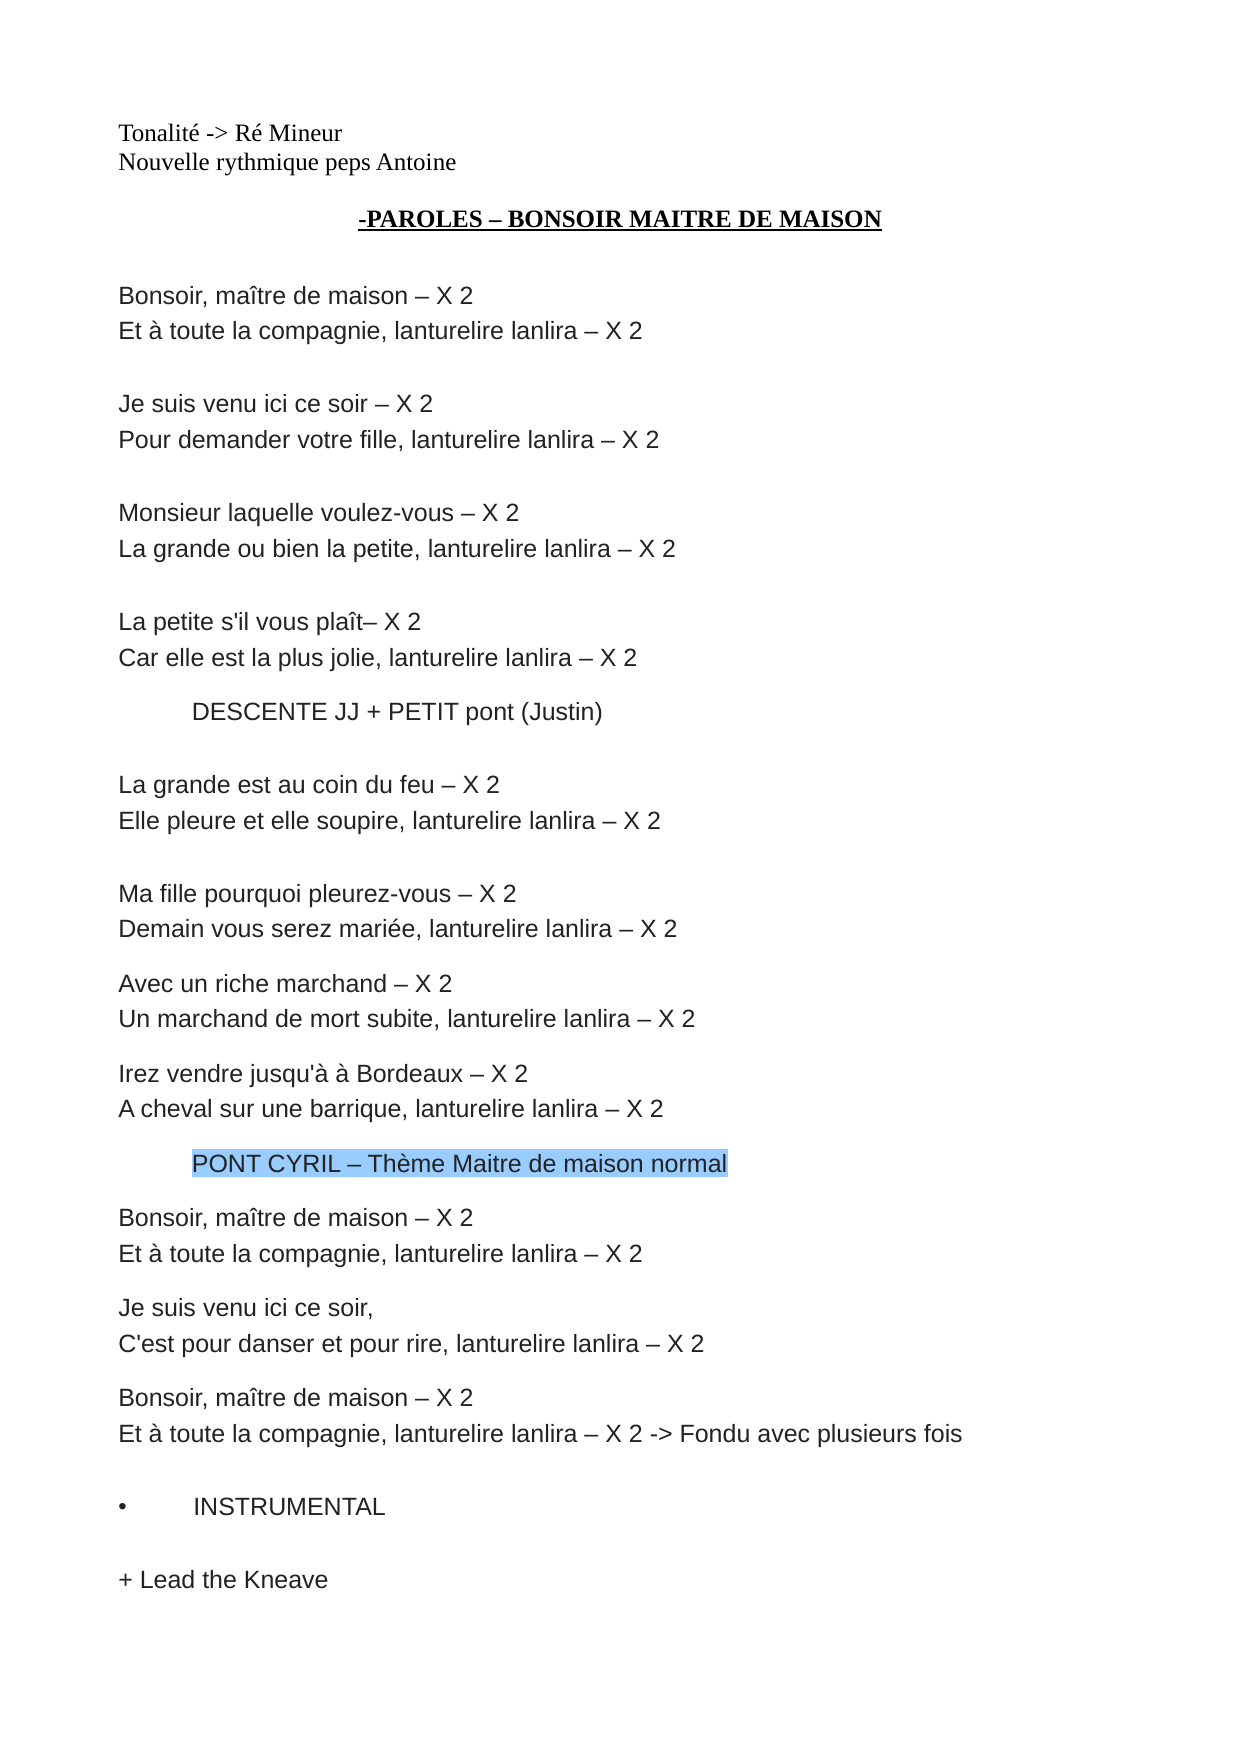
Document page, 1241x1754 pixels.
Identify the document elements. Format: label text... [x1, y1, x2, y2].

text + Lead the Kneave [118, 1565, 1122, 1594]
text Ma fille pourquoi pleurez-vous – X 2 Demain vous serez mariée, lanturelire lanlira – X 2 [118, 879, 1122, 943]
text Tonalité -> Ré Mineur [118, 118, 1122, 147]
text Nouvelle rythmique peps Antoine [118, 147, 1122, 176]
text La petite s'il vous plaît– X 2 Car elle est la plus jolie, lanturelire lanlira – X 2 [118, 607, 1122, 671]
text Avec un riche marchand – X 2 Un marchand de mort subite, lanturelire lanlira – X 2 [118, 969, 1122, 1033]
text Bonsoir, maître de maison – X 2 Et à toute la compagnie, lanturelire lanlira – X 2 -> Fondu avec plusieurs fois [118, 1383, 1122, 1447]
text Irez vendre jusqu'à à Bordeaux – X 2 A cheval sur une barrique, lanturelire lanlira – X 2 [118, 1059, 1122, 1123]
text PONT CYRIL – Thème Maitre de maison normal [118, 1149, 1122, 1177]
text Bonsoir, maître de maison – X 2 Et à toute la compagnie, lanturelire lanlira – X 2 [118, 1203, 1122, 1267]
text La grande est au coin du feu – X 2 Elle pleure et elle soupire, lanturelire lanlira – X 2 [118, 770, 1122, 834]
text C'est pour danser et pour rire, lanturelire lanlira – X 2 [118, 1329, 1122, 1357]
text Monsieur laquelle voulez-vous – X 2 La grande ou bien la petite, lanturelire lanlira – X 2 [118, 498, 1122, 562]
text -PAROLES – BONSOIR MAITRE DE MAISON [118, 204, 1122, 233]
text Je suis venu ici ce soir, [118, 1293, 1122, 1322]
text Bonsoir, maître de maison – X 2 Et à toute la compagnie, lanturelire lanlira – X 2 [118, 281, 1122, 345]
text Je suis venu ici ce soir – X 2 Pour demander votre fille, lanturelire lanlira – X 2 [118, 389, 1122, 454]
list INSTRUMENTAL [118, 1492, 1122, 1521]
text DESCENTE JJ + PETIT pont (Justin) [118, 697, 1122, 726]
